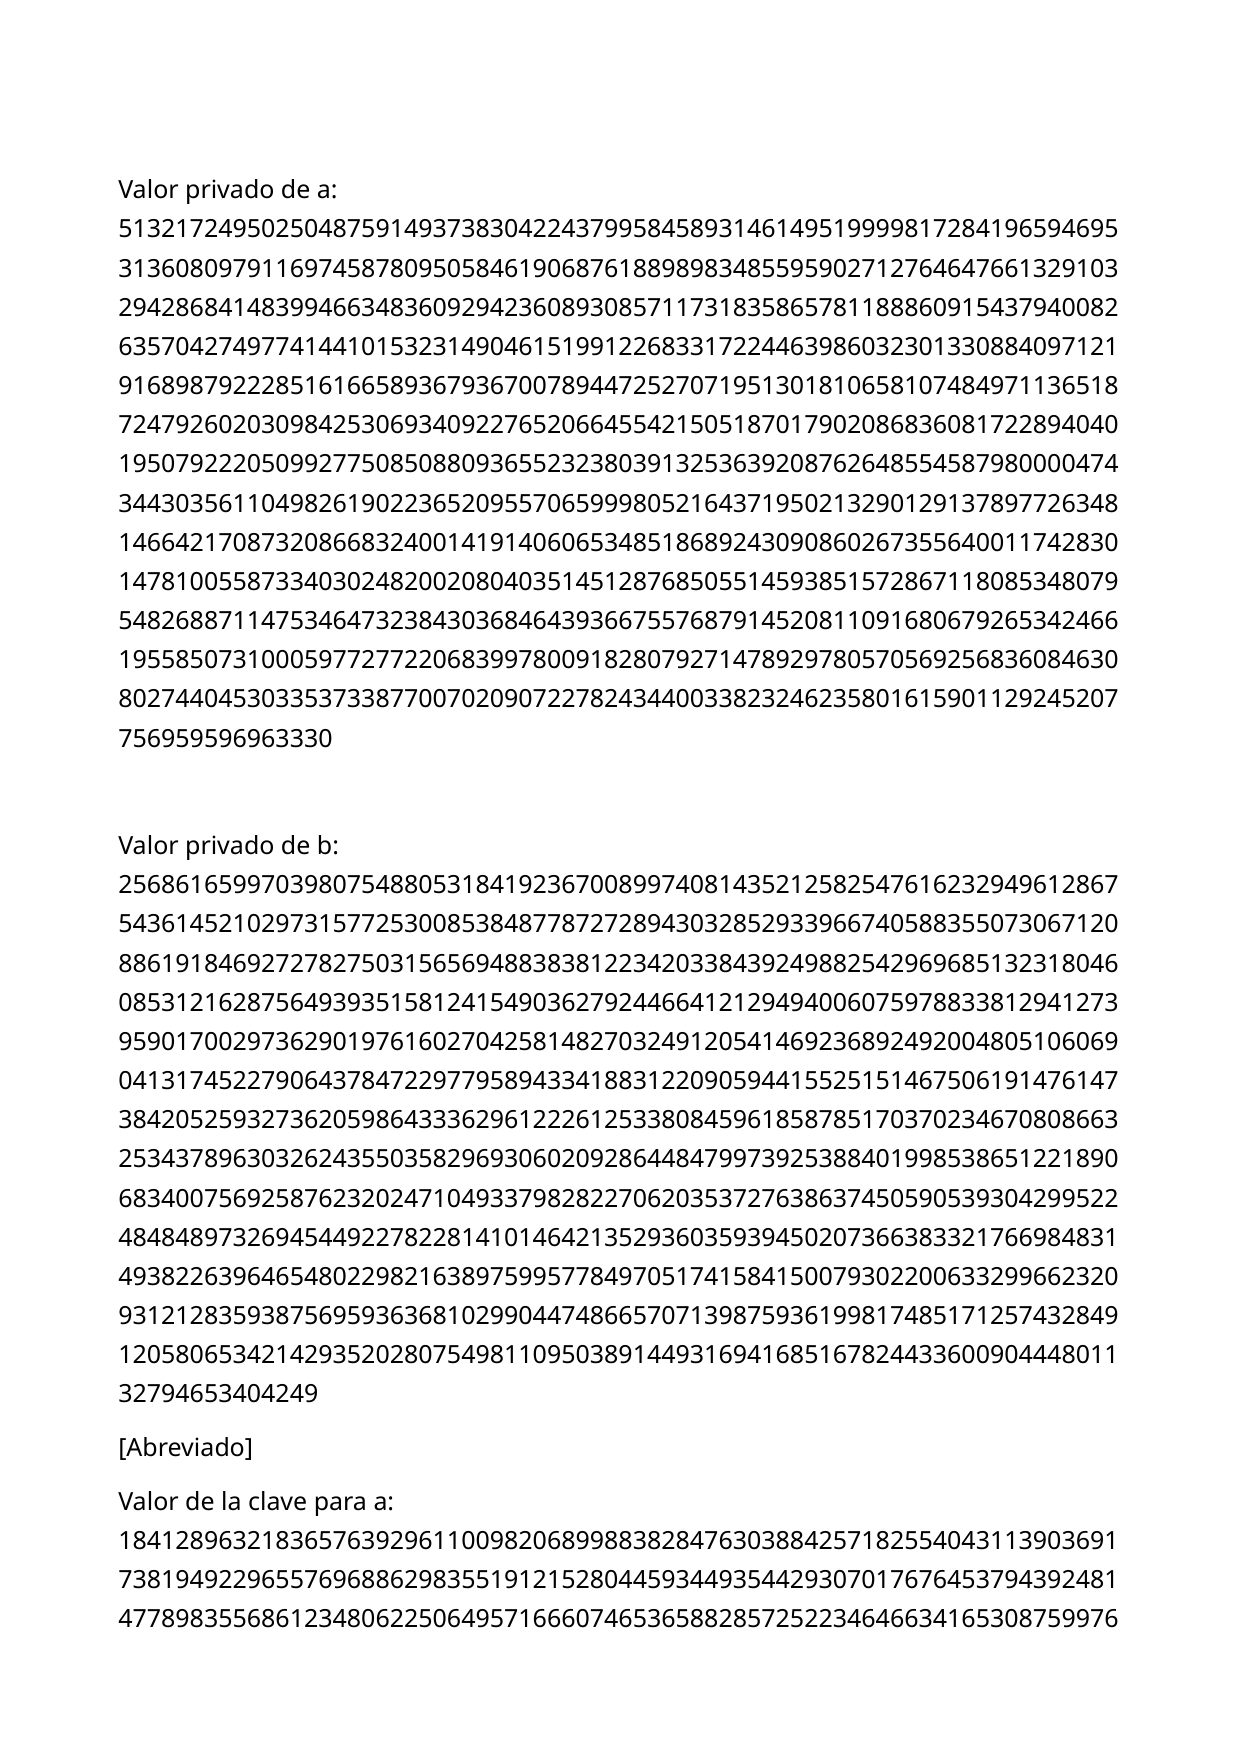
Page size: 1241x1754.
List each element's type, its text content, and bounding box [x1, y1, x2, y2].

text [Abreviado] [118, 1430, 1122, 1464]
text Valor privado de a: 5132172495025048759149373830422437995845893146149519999817284196594695313608097911697458780950584619068761889898348559590271276464766132910329428684148399466348360929423608930857117318358657811888609154379400826357042749774144101532314904615199122683317224463986032301330884097121916898792228516166589367936700789447252707195130181065810748497113651872479260203098425306934092276520664554215051870179020868360817228940401950792220509927750850880936552323803913253639208762648554587980000474344303561104982619022365209557065999805216437195021329012913789772634814664217087320866832400141914060653485186892430908602673556400117428301478100558733403024820020804035145128768505514593851572867118085348079548268871147534647323843036846439366755768791452081109168067926534246619558507310005977277220683997800918280792714789297805705692568360846308027440453033537338770070209072278243440033823246235801615901129245207756959596963330 [118, 172, 1122, 754]
text Valor privado de b: 256861659970398075488053184192367008997408143521258254761623294961286754361452102973157725300853848778727289430328529339667405883550730671208861918469272782750315656948838381223420338439249882542969685132318046085312162875649393515812415490362792446641212949400607597883381294127395901700297362901976160270425814827032491205414692368924920048051060690413174522790643784722977958943341883122090594415525151467506191476147384205259327362059864333629612226125338084596185878517037023467080866325343789630326243550358296930602092864484799739253884019985386512218906834007569258762320247104933798282270620353727638637450590539304299522484848973269454492278228141014642135293603593945020736638332176698483149382263964654802298216389759957784970517415841500793022006332996623209312128359387569593636810299044748665707139875936199817485171257432849120580653421429352028075498110950389144931694168516782443360090444801132794653404249 [118, 828, 1122, 1410]
text Valor de la clave para a: 184128963218365763929611009820689988382847630388425718255404311390369173819492296557696886298355191215280445934493544293070176764537943924814778983556861234806225064957166607465365882857252234646634165308759976 [118, 1483, 1122, 1635]
